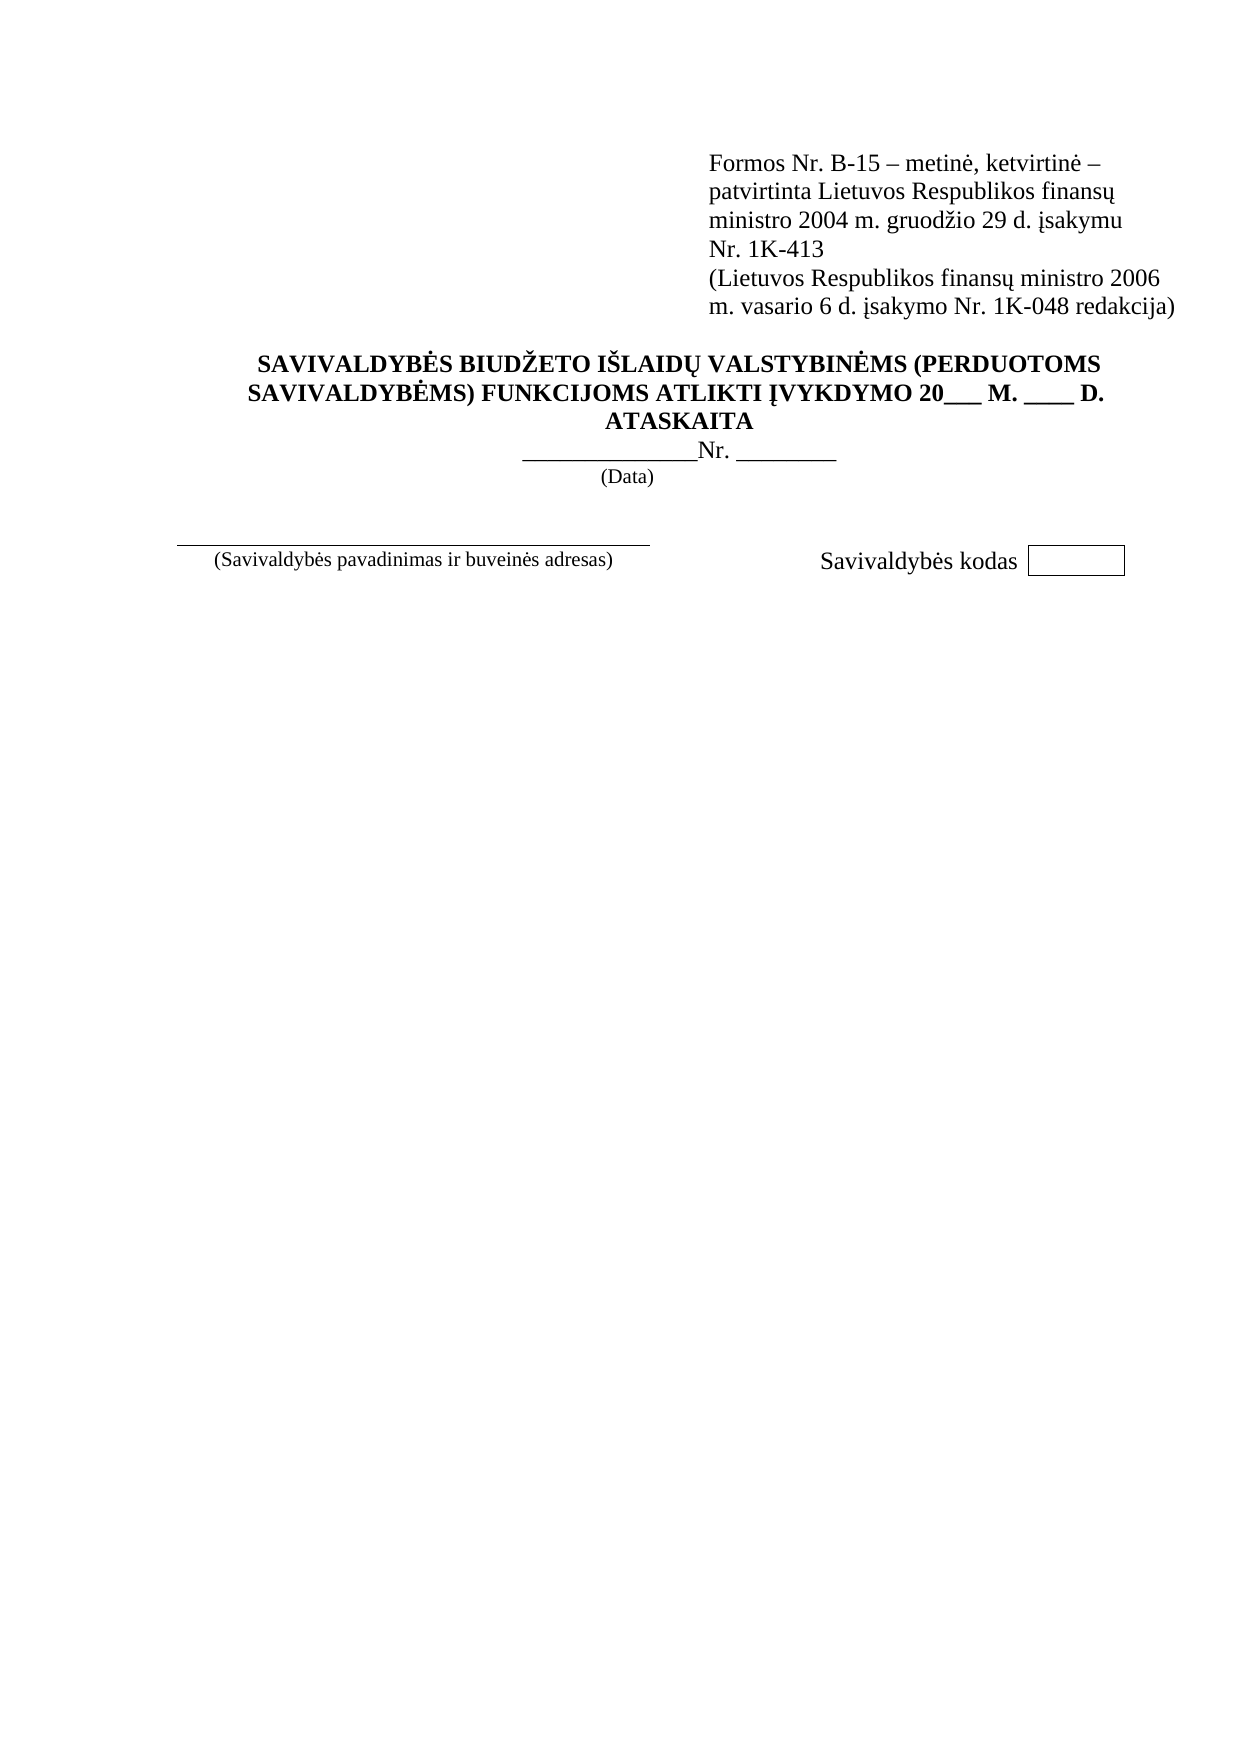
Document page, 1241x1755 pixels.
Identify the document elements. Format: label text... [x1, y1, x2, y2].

text patvirtinta Lietuvos Respublikos finansų [177, 176, 1181, 205]
text Nr. 1K-413 [177, 234, 1181, 263]
table_header [650, 517, 1029, 545]
table_header [1029, 517, 1188, 545]
text SAVIVALDYBĖS BIUDŽETO IŠLAIDŲ VALSTYBINĖMS (PERDUOTOMS SAVIVALDYBĖMS) FUNKCIJOMS ATLIKTI ĮVYKDYMO 20___ M. ____ D. [177, 349, 1181, 406]
text m. vasario 6 d. įsakymo Nr. 1K-048 redakcija) [177, 291, 1181, 320]
table_cell [1125, 545, 1188, 575]
text Formos Nr. B-15 – metinė, ketvirtinė – [177, 148, 1181, 176]
table_cell [1029, 546, 1124, 575]
text ministro 2004 m. gruodžio 29 d. įsakymu [177, 205, 1181, 234]
table_cell Savivaldybės kodas [650, 545, 1028, 575]
table_cell (Savivaldybės pavadinimas ir buveinės adresas) [177, 546, 650, 575]
text ATASKAITA [177, 406, 1181, 435]
text (Lietuvos Respublikos finansų ministro 2006 [177, 263, 1181, 291]
table_header [177, 517, 650, 545]
text (Data) [177, 464, 1181, 488]
text ______________Nr. ________ [177, 435, 1181, 464]
